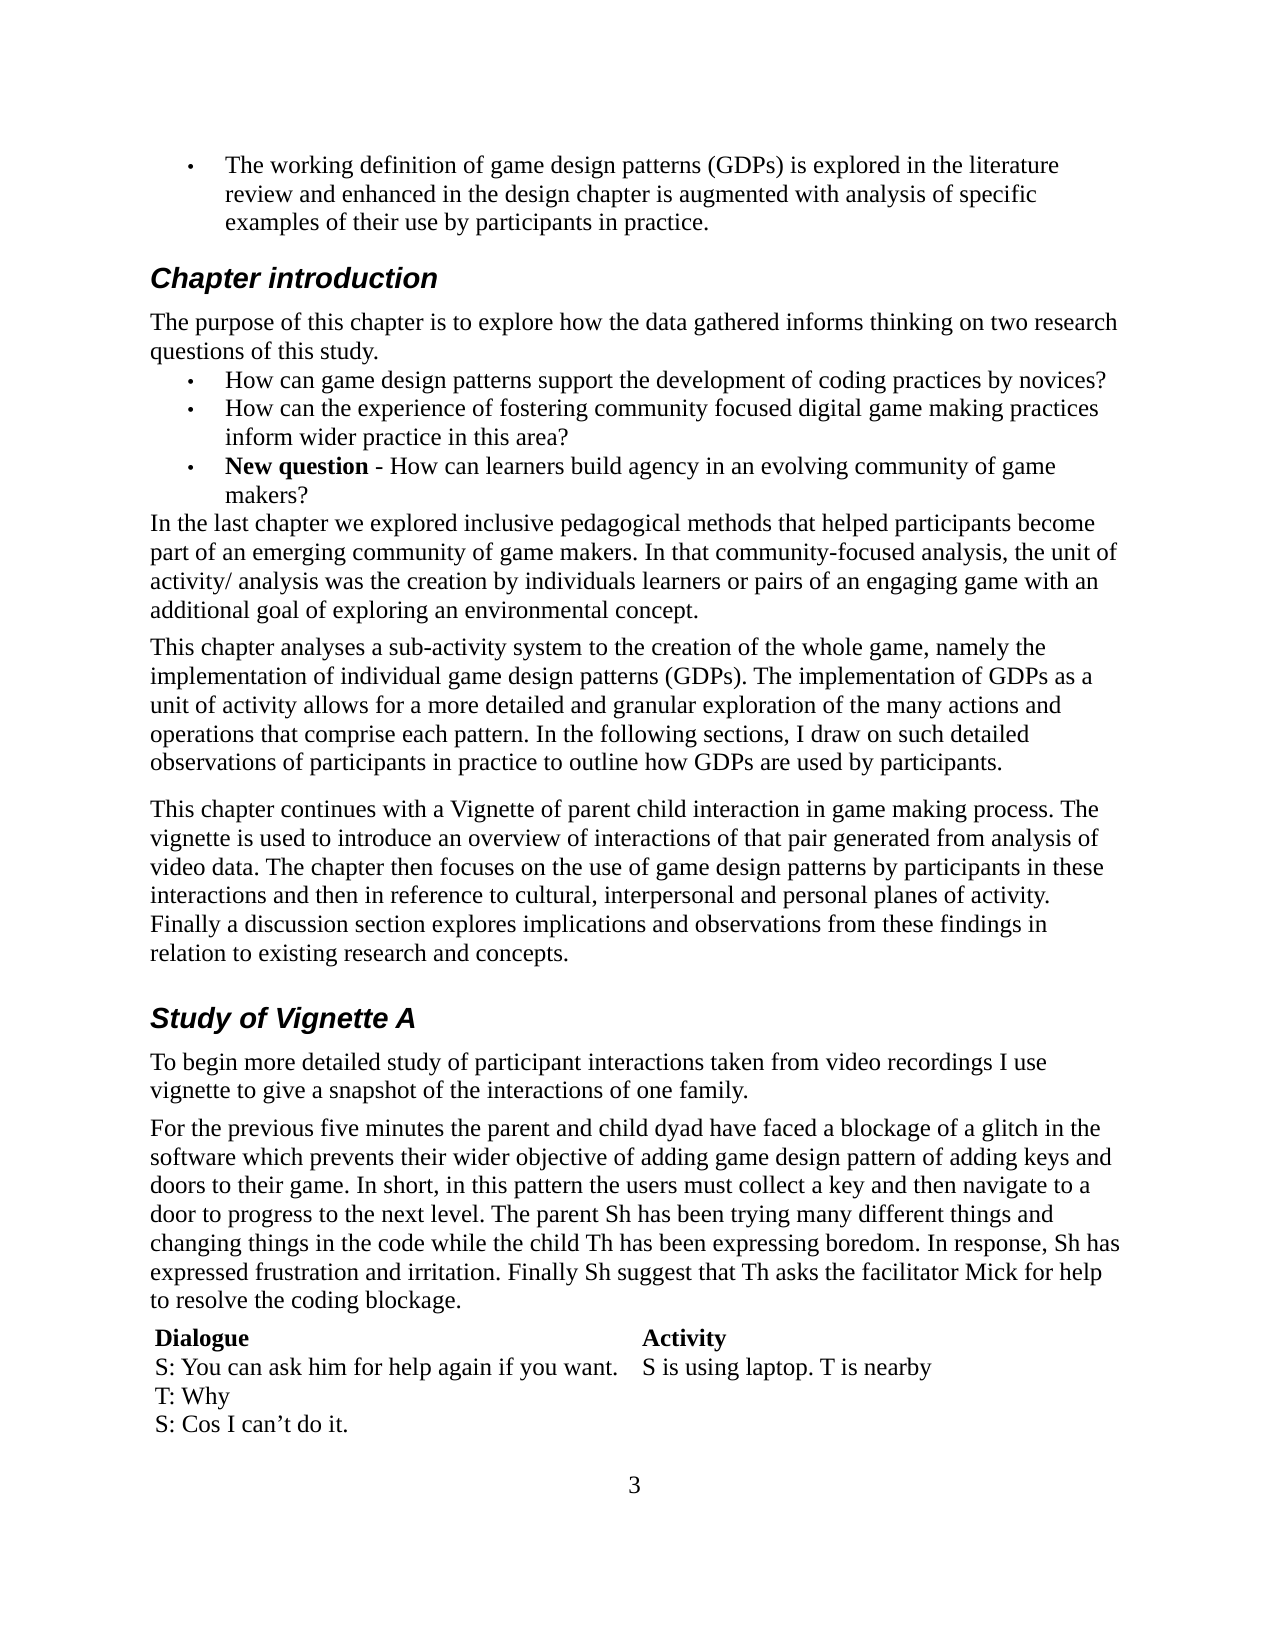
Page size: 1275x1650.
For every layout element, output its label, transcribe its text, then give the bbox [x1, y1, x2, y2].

text To begin more detailed study of participant interactions taken from video recordings I use vignette to give a snapshot of the interactions of one family. [150, 1047, 1125, 1104]
text This chapter analyses a sub-activity system to the creation of the whole game, namely the implementation of individual game design patterns (GDPs). The implementation of GDPs as a unit of activity allows for a more detailed and granular exploration of the many actions and operations that comprise each pattern. In the following sections, I draw on such detailed observations of participants in practice to outline how GDPs are used by participants. [150, 632, 1125, 776]
text The purpose of this chapter is to explore how the data gathered informs thinking on two research questions of this study. [150, 307, 1125, 365]
table_cell [638, 1410, 1125, 1438]
table_cell T: Why [150, 1381, 637, 1409]
text For the previous five minutes the parent and child dyad have faced a blockage of a glitch in the software which prevents their wider objective of adding game design pattern of adding keys and doors to their game. In short, in this pattern the users must collect a key and then navigate to a door to progress to the next level. The parent Sh has been trying many different things and changing things in the code while the child Th has been expressing boredom. In response, Sh has expressed frustration and irritation. Finally Sh suggest that Th asks the facilitator Mick for help to resolve the coding blockage. [150, 1113, 1125, 1314]
text This chapter continues with a Vignette of parent child interaction in game making process. The vignette is used to introduce an overview of interactions of that pair generated from analysis of video data. The chapter then focuses on the use of game design patterns by participants in these interactions and then in reference to cultural, interpersonal and personal planes of activity. Finally a discussion section explores implications and observations from these findings in relation to existing research and concepts. [150, 794, 1125, 967]
text In the last chapter we explored inclusive pedagogical methods that helped participants become part of an emerging community of game makers. In that community-focused analysis, the unit of activity/ analysis was the creation by individuals learners or pairs of an engaging game with an additional goal of exploring an environmental concept. [150, 508, 1125, 623]
subtitle Chapter introduction [150, 261, 1125, 295]
table_cell S is using laptop. T is nearby [638, 1352, 1125, 1381]
subtitle Study of Vignette A [150, 1001, 1125, 1034]
table_cell S: Cos I can’t do it. [150, 1410, 637, 1438]
list How can the experience of fostering community focused digital game making practices inform wider practice in this area? [187, 393, 1125, 451]
table_cell [638, 1381, 1125, 1409]
table_header Activity [638, 1323, 1125, 1352]
list New question - How can learners build agency in an evolving community of game makers? [187, 451, 1125, 508]
table_cell S: You can ask him for help again if you want. [150, 1352, 637, 1381]
table_header Dialogue [150, 1323, 637, 1352]
list The working definition of game design patterns (GDPs) is explored in the literature review and enhanced in the design chapter is augmented with analysis of specific examples of their use by participants in practice. [187, 150, 1125, 236]
list How can game design patterns support the development of coding practices by novices? [187, 365, 1125, 393]
